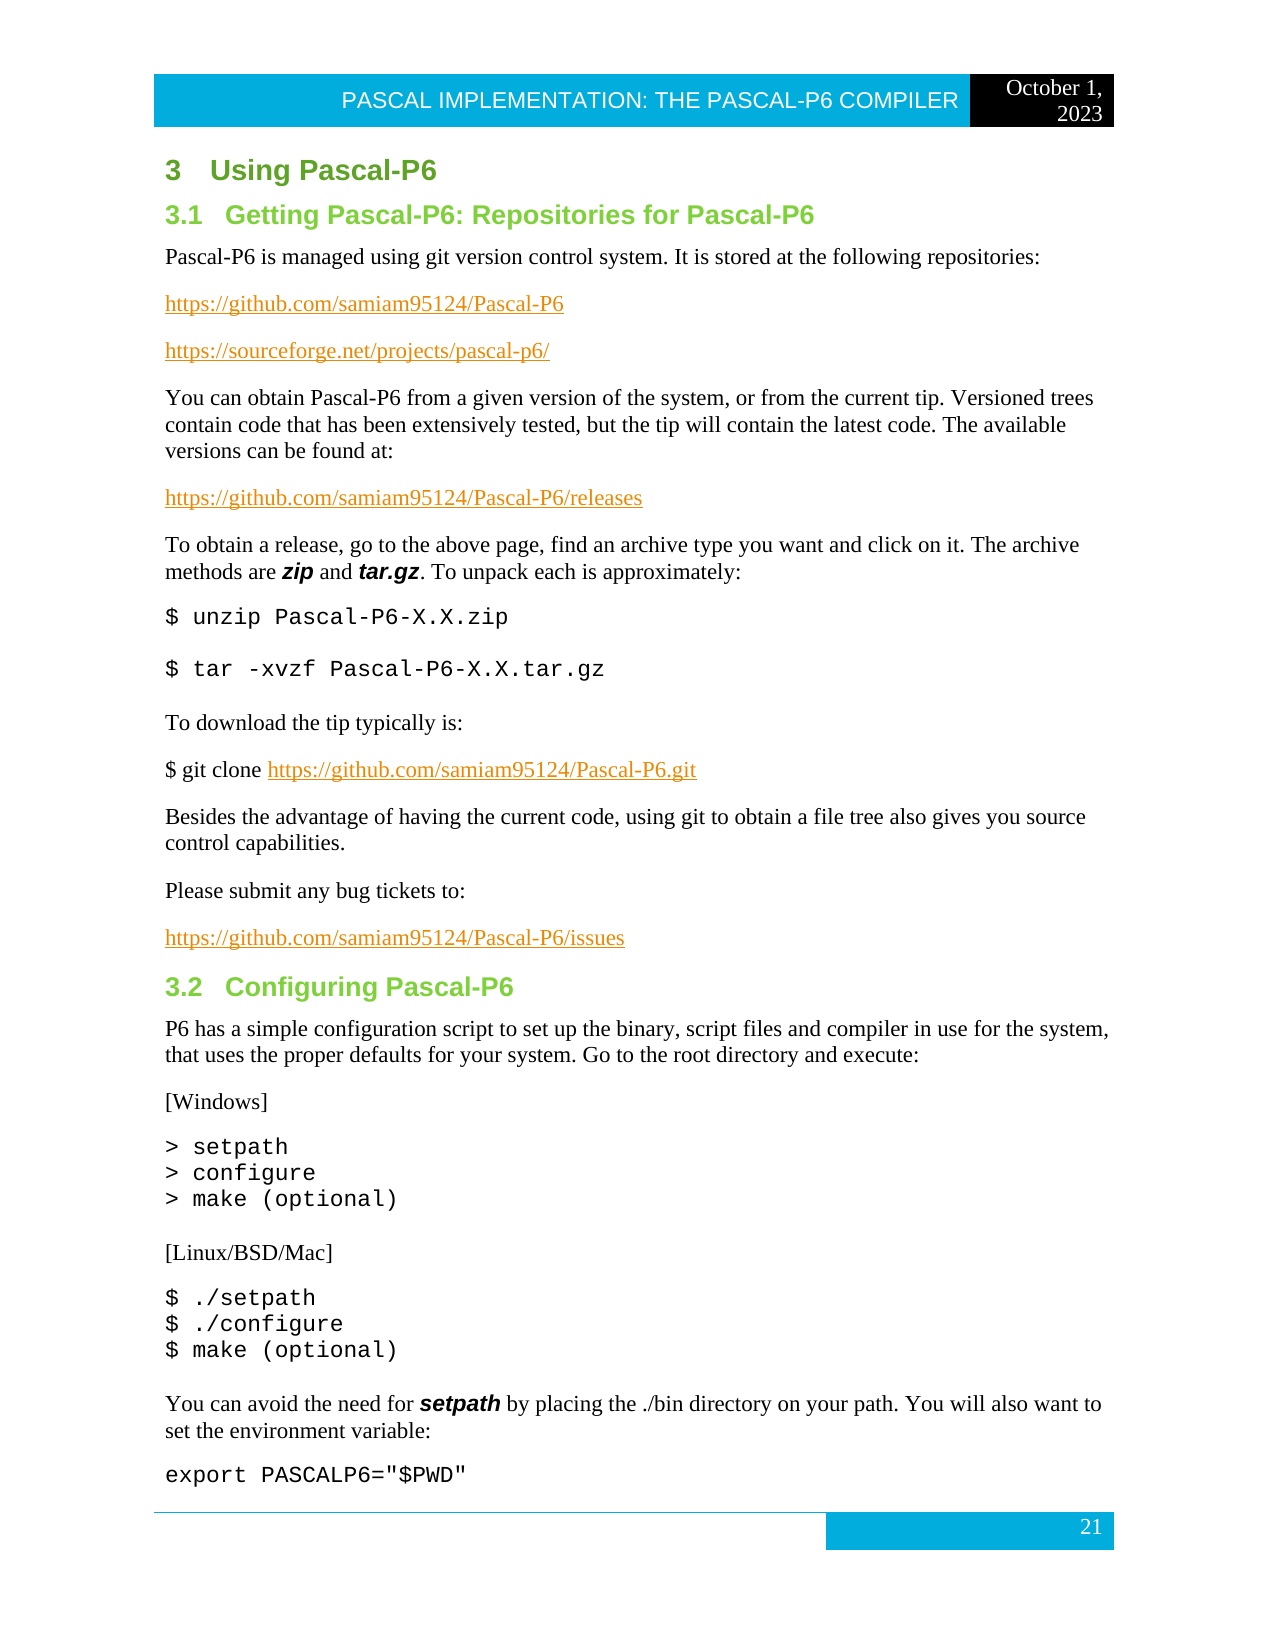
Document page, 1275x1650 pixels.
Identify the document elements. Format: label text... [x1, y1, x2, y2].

text You can obtain Pascal-P6 from a given version of the system, or from the current tip. Versioned trees contain code that has been extensively tested, but the tip will contain the latest code. The available versions can be found at: [165, 384, 1125, 463]
text To obtain a release, go to the above page, find an archive type you want and click on it. The archive methods are zip and tar.gz. To unpack each is approximately: [165, 531, 1125, 584]
text $ tar -xvzf Pascal-P6-X.X.tar.gz [165, 657, 1125, 683]
text $ make (optional) [165, 1338, 1125, 1364]
text > setpath [165, 1136, 1125, 1161]
text https://sourceforge.net/projects/pascal-p6/ [165, 337, 1125, 363]
subtitle Getting Pascal-P6: Repositories for Pascal-P6 [165, 199, 1125, 230]
text P6 has a simple configuration script to set up the binary, script files and compiler in use for the system, that uses the proper defaults for your system. Go to the root directory and execute: [165, 1015, 1125, 1067]
text https://github.com/samiam95124/Pascal-P6/releases [165, 484, 1125, 511]
text https://github.com/samiam95124/Pascal-P6 [165, 290, 1125, 316]
text $ ./configure [165, 1312, 1125, 1338]
subtitle Configuring Pascal-P6 [165, 971, 1125, 1002]
text [Windows] [165, 1088, 1125, 1115]
text > make (optional) [165, 1187, 1125, 1213]
subtitle Using Pascal-P6 [165, 153, 1125, 186]
text Pascal-P6 is managed using git version control system. It is stored at the following repositories: [165, 243, 1125, 269]
text https://github.com/samiam95124/Pascal-P6/issues [165, 924, 1125, 950]
text Please submit any bug tickets to: [165, 877, 1125, 903]
text export PASCALP6="$PWD" [165, 1464, 1125, 1490]
text To download the tip typically is: [165, 709, 1125, 735]
text $ ./setpath [165, 1286, 1125, 1312]
text You can avoid the need for setpath by placing the ./bin directory on your path. You will also want to set the environment variable: [165, 1390, 1125, 1443]
text $ git clone https://github.com/samiam95124/Pascal-P6.git [165, 756, 1125, 782]
text $ unzip Pascal-P6-X.X.zip [165, 605, 1125, 631]
text [Linux/BSD/Mac] [165, 1239, 1125, 1266]
text > configure [165, 1161, 1125, 1187]
text Besides the advantage of having the current code, using git to obtain a file tree also gives you source control capabilities. [165, 803, 1125, 856]
